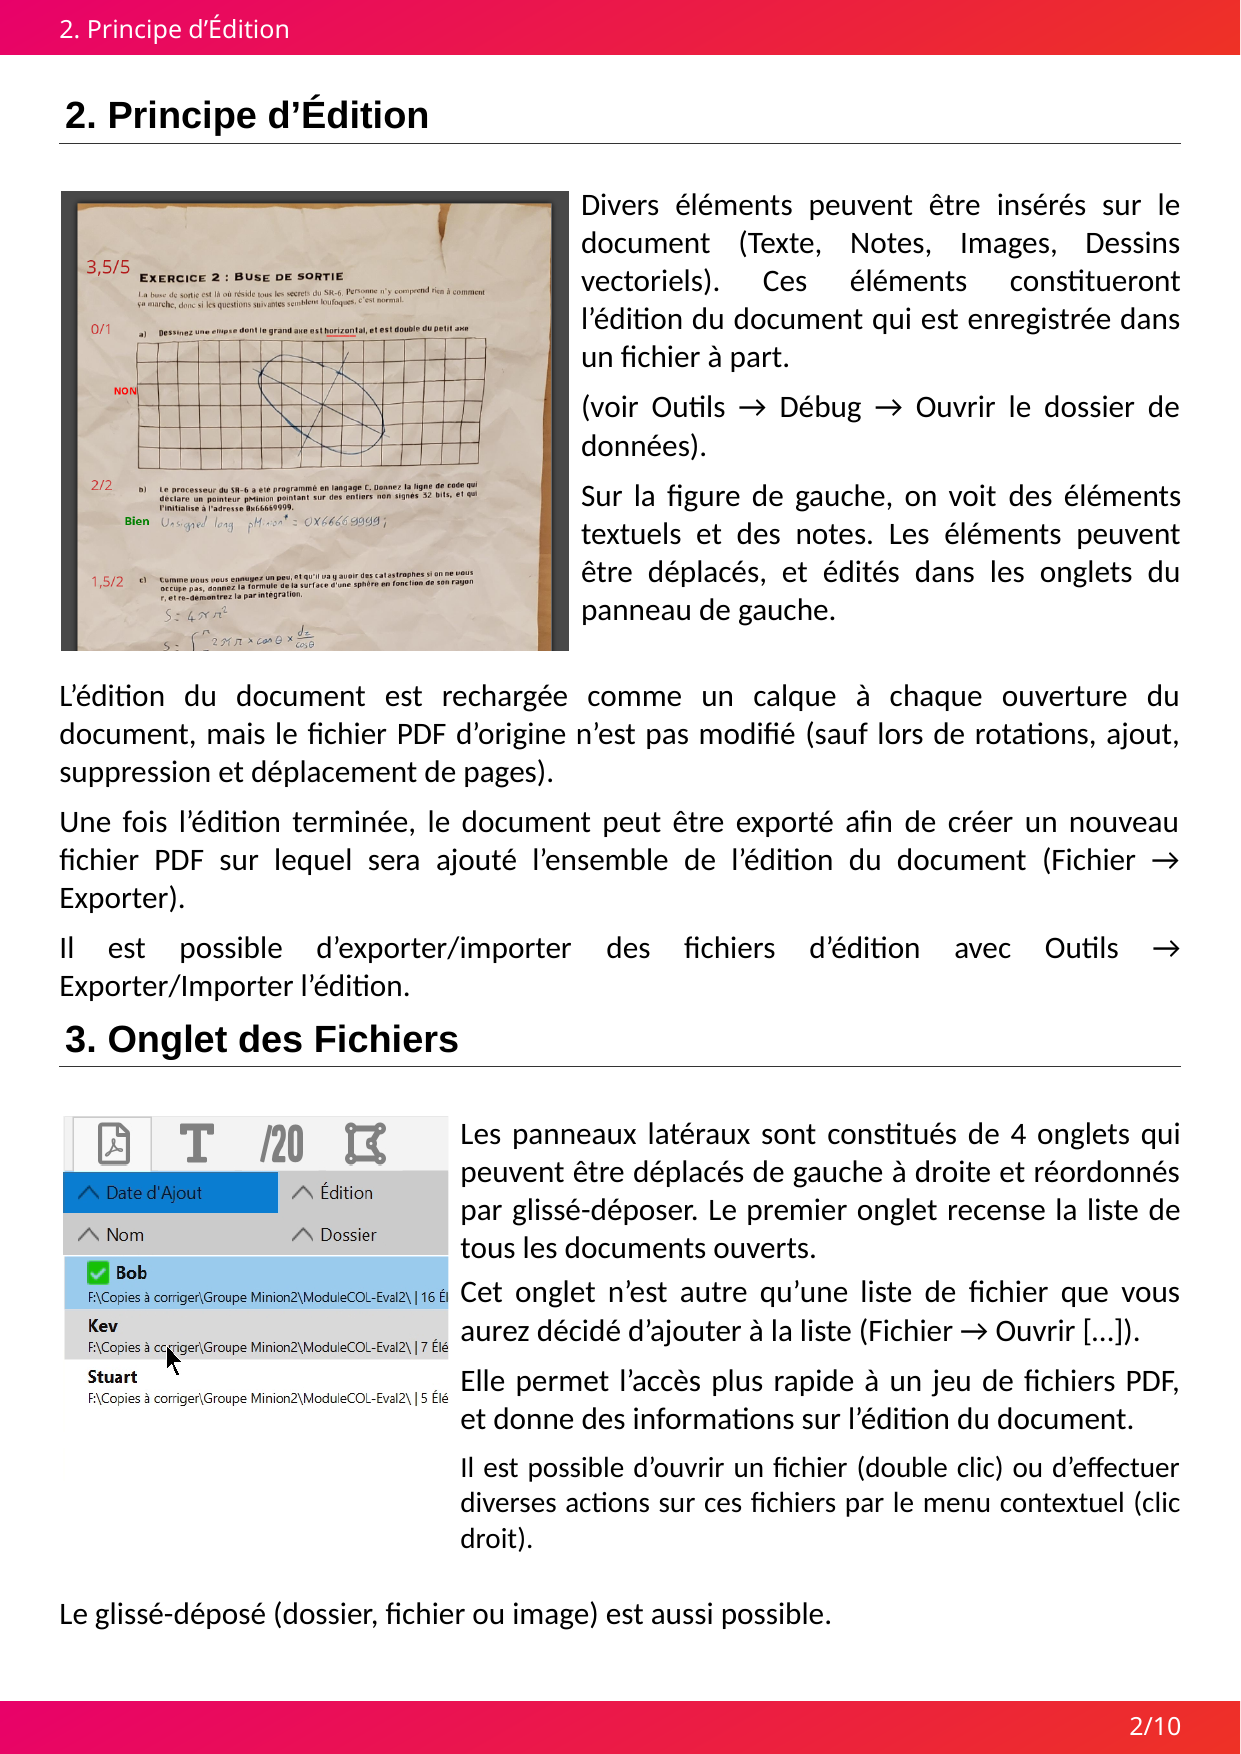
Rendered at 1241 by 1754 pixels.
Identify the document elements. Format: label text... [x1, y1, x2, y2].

text Il est possible d’ouvrir un fichier (double clic) ou d’effectuer diverses actions sur ces fichiers par le menu contextuel (clic droit). [71, 1449, 1181, 1556]
text Le glissé-déposé (dossier, fichier ou image) est aussi possible. [59, 1594, 1181, 1632]
text (voir Outils → Débug → Ouvrir le dossier de données). [569, 388, 1181, 464]
subtitle Principe d’Édition [59, 87, 1181, 143]
text L’édition du document est rechargée comme un calque à chaque ouverture du document, mais le fichier PDF d’origine n’est pas modifié (sauf lors de rotations, ajout, suppression et déplacement de pages). [59, 676, 1181, 790]
text Elle permet l’accès plus rapide à un jeu de fichiers PDF, et donne des informations sur l’édition du document. [71, 1361, 1181, 1437]
text Les panneaux latéraux sont constitués de 4 onglets qui peuvent être déplacés de gauche à droite et réordonnés par glissé-déposer. Le premier onglet recense la liste de tous les documents ouverts. [71, 1114, 1181, 1267]
text Sur la figure de gauche, on voit des éléments textuels et des notes. Les éléments peuvent être déplacés, et édités dans les onglets du panneau de gauche. [569, 476, 1181, 628]
text Il est possible d’exporter/importer des fichiers d’édition avec Outils → Exporter/Importer l’édition. [59, 928, 1181, 1004]
subtitle Onglet des Fichiers [59, 1010, 1181, 1066]
picture [61, 191, 569, 651]
text Une fois l’édition terminée, le document peut être exporté afin de créer un nouveau fichier PDF sur lequel sera ajouté l’ensemble de l’édition du document (Fichier → Exporter). [59, 802, 1181, 916]
text Divers éléments peuvent être insérés sur le document (Texte, Notes, Images, Dessins vectoriels). Ces éléments constitueront l’édition du document qui est enregistrée dans un fichier à part. [71, 185, 1181, 376]
text Cet onglet n’est autre qu’une liste de fichier que vous aurez décidé d’ajouter à la liste (Fichier → Ouvrir […]). [71, 1273, 1181, 1349]
